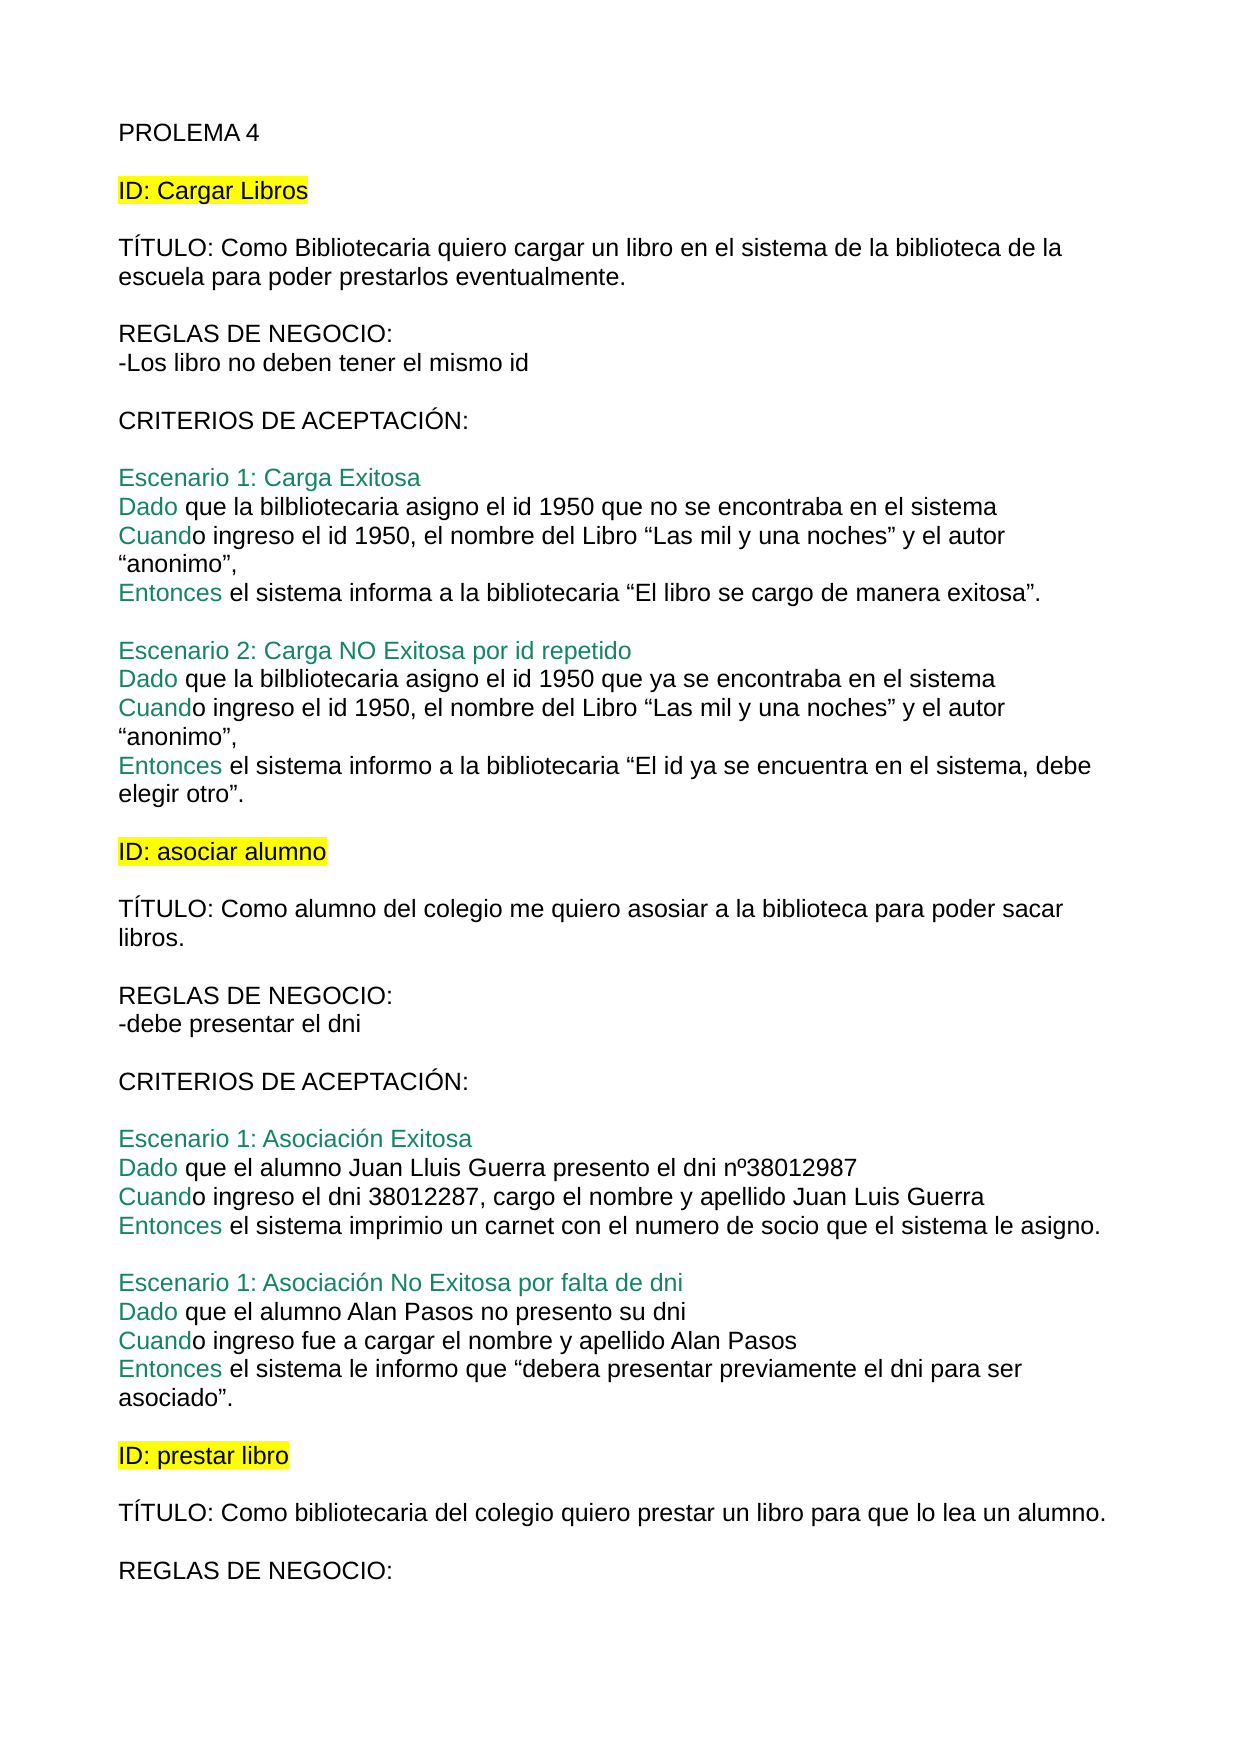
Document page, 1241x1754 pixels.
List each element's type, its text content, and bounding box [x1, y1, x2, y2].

text CRITERIOS DE ACEPTACIÓN: [118, 406, 1122, 434]
text REGLAS DE NEGOCIO: [118, 981, 1122, 1009]
text PROLEMA 4 [118, 118, 1122, 147]
text Cuando ingreso el id 1950, el nombre del Libro “Las mil y una noches” y el autor “anonimo”, [118, 521, 1122, 578]
text CRITERIOS DE ACEPTACIÓN: [118, 1067, 1122, 1096]
text Dado que el alumno Juan Lluis Guerra presento el dni nº38012987 [118, 1153, 1122, 1182]
text ID: asociar alumno [118, 837, 1122, 866]
text Entonces el sistema le informo que “debera presentar previamente el dni para ser asociado”. [118, 1354, 1122, 1412]
text Escenario 1: Carga Exitosa [118, 463, 1122, 492]
text Escenario 1: Asociación Exitosa [118, 1124, 1122, 1153]
text ID: prestar libro [118, 1441, 1122, 1469]
text REGLAS DE NEGOCIO: [118, 1556, 1122, 1584]
text -Los libro no deben tener el mismo id [118, 348, 1122, 377]
text TÍTULO: Como bibliotecaria del colegio quiero prestar un libro para que lo lea un alumno. [118, 1498, 1122, 1527]
text ID: Cargar Libros [118, 176, 1122, 204]
text Cuando ingreso el dni 38012287, cargo el nombre y apellido Juan Luis Guerra [118, 1182, 1122, 1211]
text REGLAS DE NEGOCIO: [118, 319, 1122, 348]
text -debe presentar el dni [118, 1009, 1122, 1038]
text Cuando ingreso fue a cargar el nombre y apellido Alan Pasos [118, 1326, 1122, 1354]
text Dado que la bilbliotecaria asigno el id 1950 que no se encontraba en el sistema [118, 492, 1122, 521]
text Entonces el sistema informa a la bibliotecaria “El libro se cargo de manera exitosa”. [118, 578, 1122, 607]
text Dado que la bilbliotecaria asigno el id 1950 que ya se encontraba en el sistema [118, 664, 1122, 693]
text Entonces el sistema informo a la bibliotecaria “El id ya se encuentra en el sistema, debe elegir otro”. [118, 751, 1122, 808]
text Escenario 1: Asociación No Exitosa por falta de dni [118, 1268, 1122, 1297]
text TÍTULO: Como alumno del colegio me quiero asosiar a la biblioteca para poder sacar libros. [118, 894, 1122, 952]
text TÍTULO: Como Bibliotecaria quiero cargar un libro en el sistema de la biblioteca de la escuela para poder prestarlos eventualmente. [118, 233, 1122, 291]
text Dado que el alumno Alan Pasos no presento su dni [118, 1297, 1122, 1326]
text Entonces el sistema imprimio un carnet con el numero de socio que el sistema le asigno. [118, 1211, 1122, 1239]
text Cuando ingreso el id 1950, el nombre del Libro “Las mil y una noches” y el autor “anonimo”, [118, 693, 1122, 751]
text Escenario 2: Carga NO Exitosa por id repetido [118, 636, 1122, 664]
